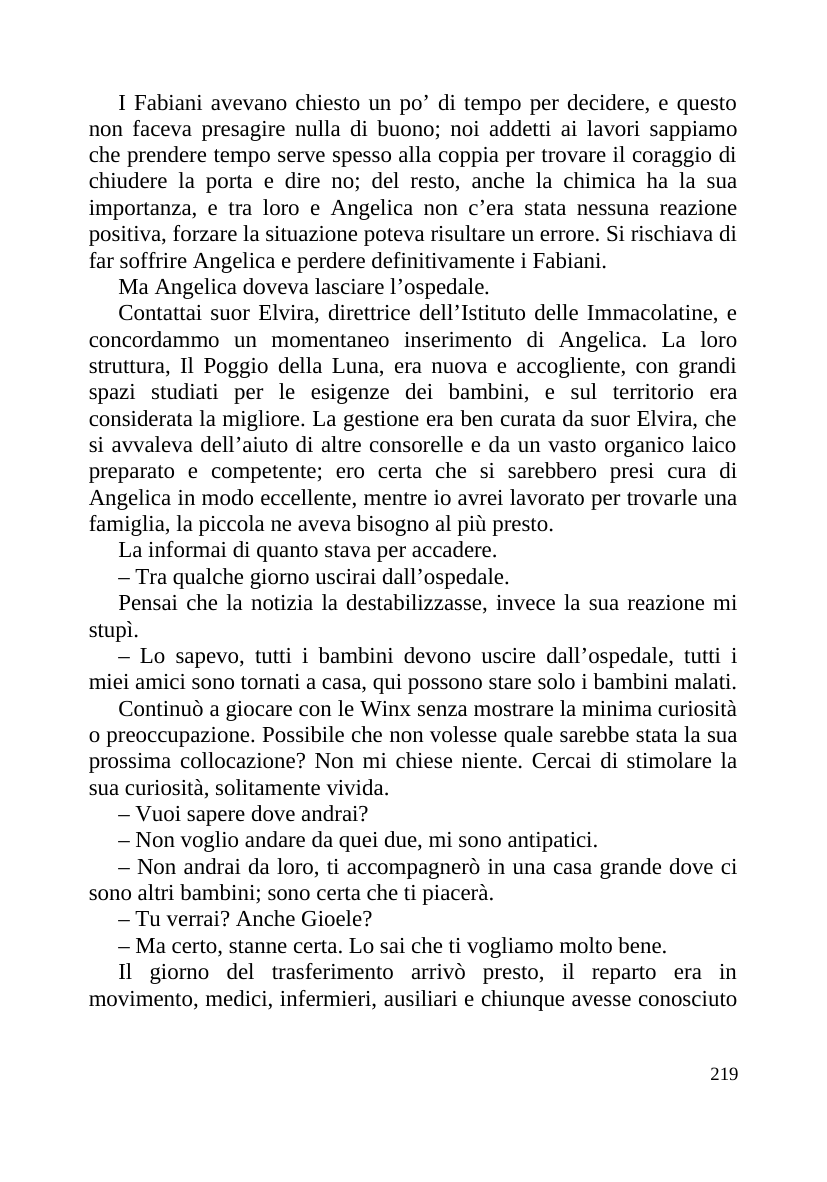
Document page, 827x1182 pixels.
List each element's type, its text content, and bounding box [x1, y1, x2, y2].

text – Non andrai da loro, ti accompagnerò in una casa grande dove ci sono altri bambini; sono certa che ti piacerà. [88, 853, 738, 906]
text La informai di quanto stava per accadere. [88, 537, 738, 563]
text – Ma certo, stanne certa. Lo sai che ti vogliamo molto bene. [88, 932, 738, 958]
text – Non voglio andare da quei due, mi sono antipatici. [88, 826, 738, 853]
text – Lo sapevo, tutti i bambini devono uscire dall’ospedale, tutti i miei amici sono tornati a casa, qui possono stare solo i bambini malati. [88, 642, 738, 695]
text Contattai suor Elvira, direttrice dell’Istituto delle Immacolatine, e concordammo un momentaneo inserimento di Angelica. La loro struttura, Il Poggio della Luna, era nuova e accogliente, con grandi spazi studiati per le esigenze dei bambini, e sul territorio era considerata la migliore. La gestione era ben curata da suor Elvira, che si avvaleva dell’aiuto di altre consorelle e da un vasto organico laico preparato e competente; ero certa che si sarebbero presi cura di Angelica in modo eccellente, mentre io avrei lavorato per trovarle una famiglia, la piccola ne aveva bisogno al più presto. [88, 299, 738, 537]
text I Fabiani avevano chiesto un po’ di tempo per decidere, e questo non faceva presagire nulla di buono; noi addetti ai lavori sappiamo che prendere tempo serve spesso alla coppia per trovare il coraggio di chiudere la porta e dire no; del resto, anche la chimica ha la sua importanza, e tra loro e Angelica non c’era stata nessuna reazione positiva, forzare la situazione poteva risultare un errore. Si rischiava di far soffrire Angelica e perdere definitivamente i Fabiani. [88, 88, 738, 273]
text Pensai che la notizia la destabilizzasse, invece la sua reazione mi stupì. [88, 589, 738, 642]
text – Tra qualche giorno uscirai dall’ospedale. [88, 563, 738, 589]
text ‒ Vuoi sapere dove andrai? [88, 800, 738, 826]
text Ma Angelica doveva lasciare l’ospedale. [88, 273, 738, 299]
text Continuò a giocare con le Winx senza mostrare la minima curiosità o preoccupazione. Possibile che non volesse quale sarebbe stata la sua prossima collocazione? Non mi chiese niente. Cercai di stimolare la sua curiosità, solitamente vivida. [88, 695, 738, 800]
text Il giorno del trasferimento arrivò presto, il reparto era in movimento, medici, infermieri, ausiliari e chiunque avesse conosciuto [88, 958, 738, 1011]
text – Tu verrai? Anche Gioele? [88, 906, 738, 932]
